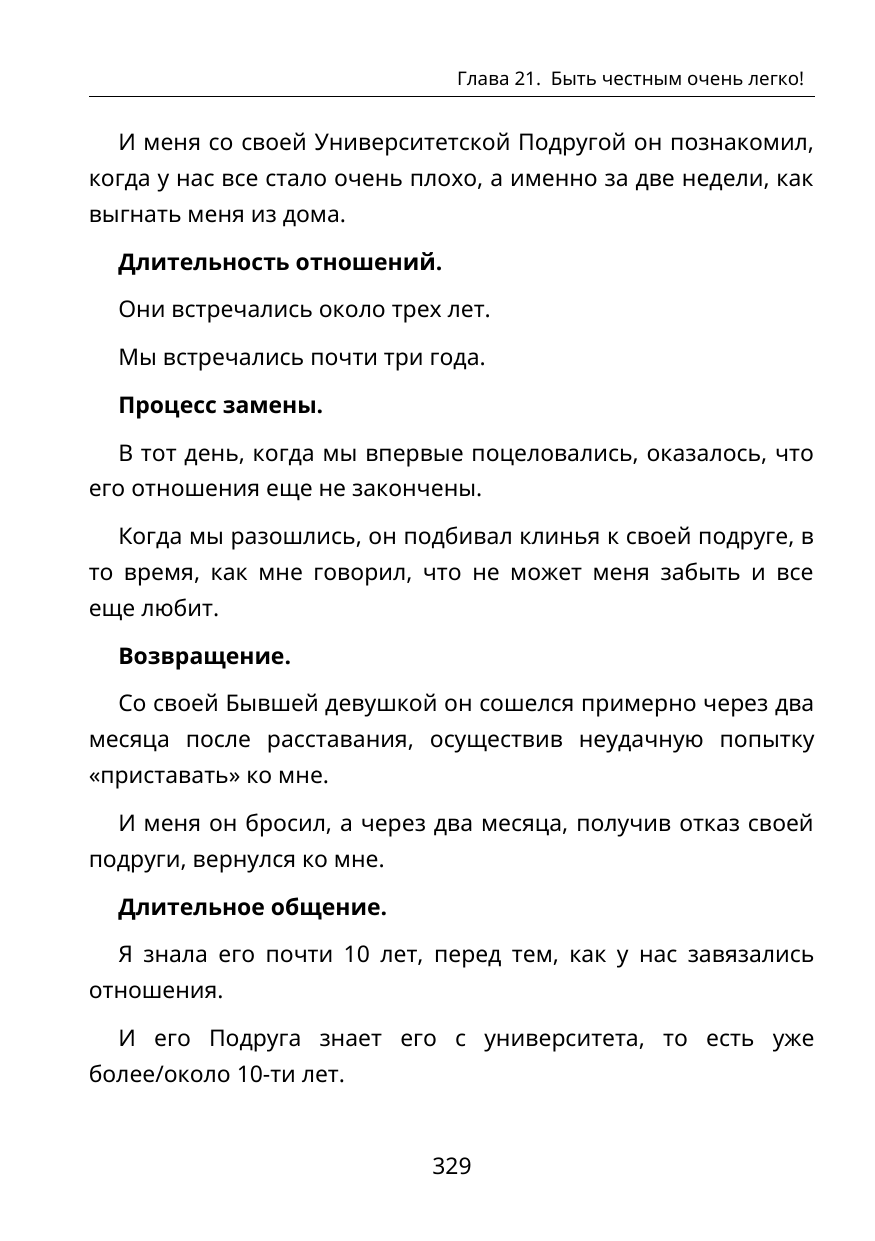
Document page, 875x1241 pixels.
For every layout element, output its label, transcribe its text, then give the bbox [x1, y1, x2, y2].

text Длительное общение. [88, 891, 815, 922]
text Они встречались около трех лет. [88, 293, 815, 324]
text Со своей Бывшей девушкой он сошелся примерно через два месяца после расставания, осуществив неудачную попытку «приставать» ко мне. [88, 687, 815, 791]
text Процесс замены. [88, 389, 815, 420]
text Когда мы разошлись, он подбивал клинья к своей подруге, в то время, как мне говорил, что не может меня забыть и все еще любит. [88, 520, 815, 623]
text Мы встречались почти три года. [88, 341, 815, 372]
text В тот день, когда мы впервые поцеловались, оказалось, что его отношения еще не закончены. [88, 436, 815, 504]
text И меня он бросил, а через два месяца, получив отказ своей подруги, вернулся ко мне. [88, 807, 815, 874]
text Длительность отношений. [88, 246, 815, 277]
text Я знала его почти 10 лет, перед тем, как у нас завязались отношения. [88, 938, 815, 1006]
text И меня со своей Университетской Подругой он познакомил, когда у нас все стало очень плохо, а именно за две недели, как выгнать меня из дома. [88, 126, 815, 229]
text Возвращение. [88, 640, 815, 671]
text И его Подруга знает его с университета, то есть уже более/около 10-ти лет. [88, 1022, 815, 1089]
